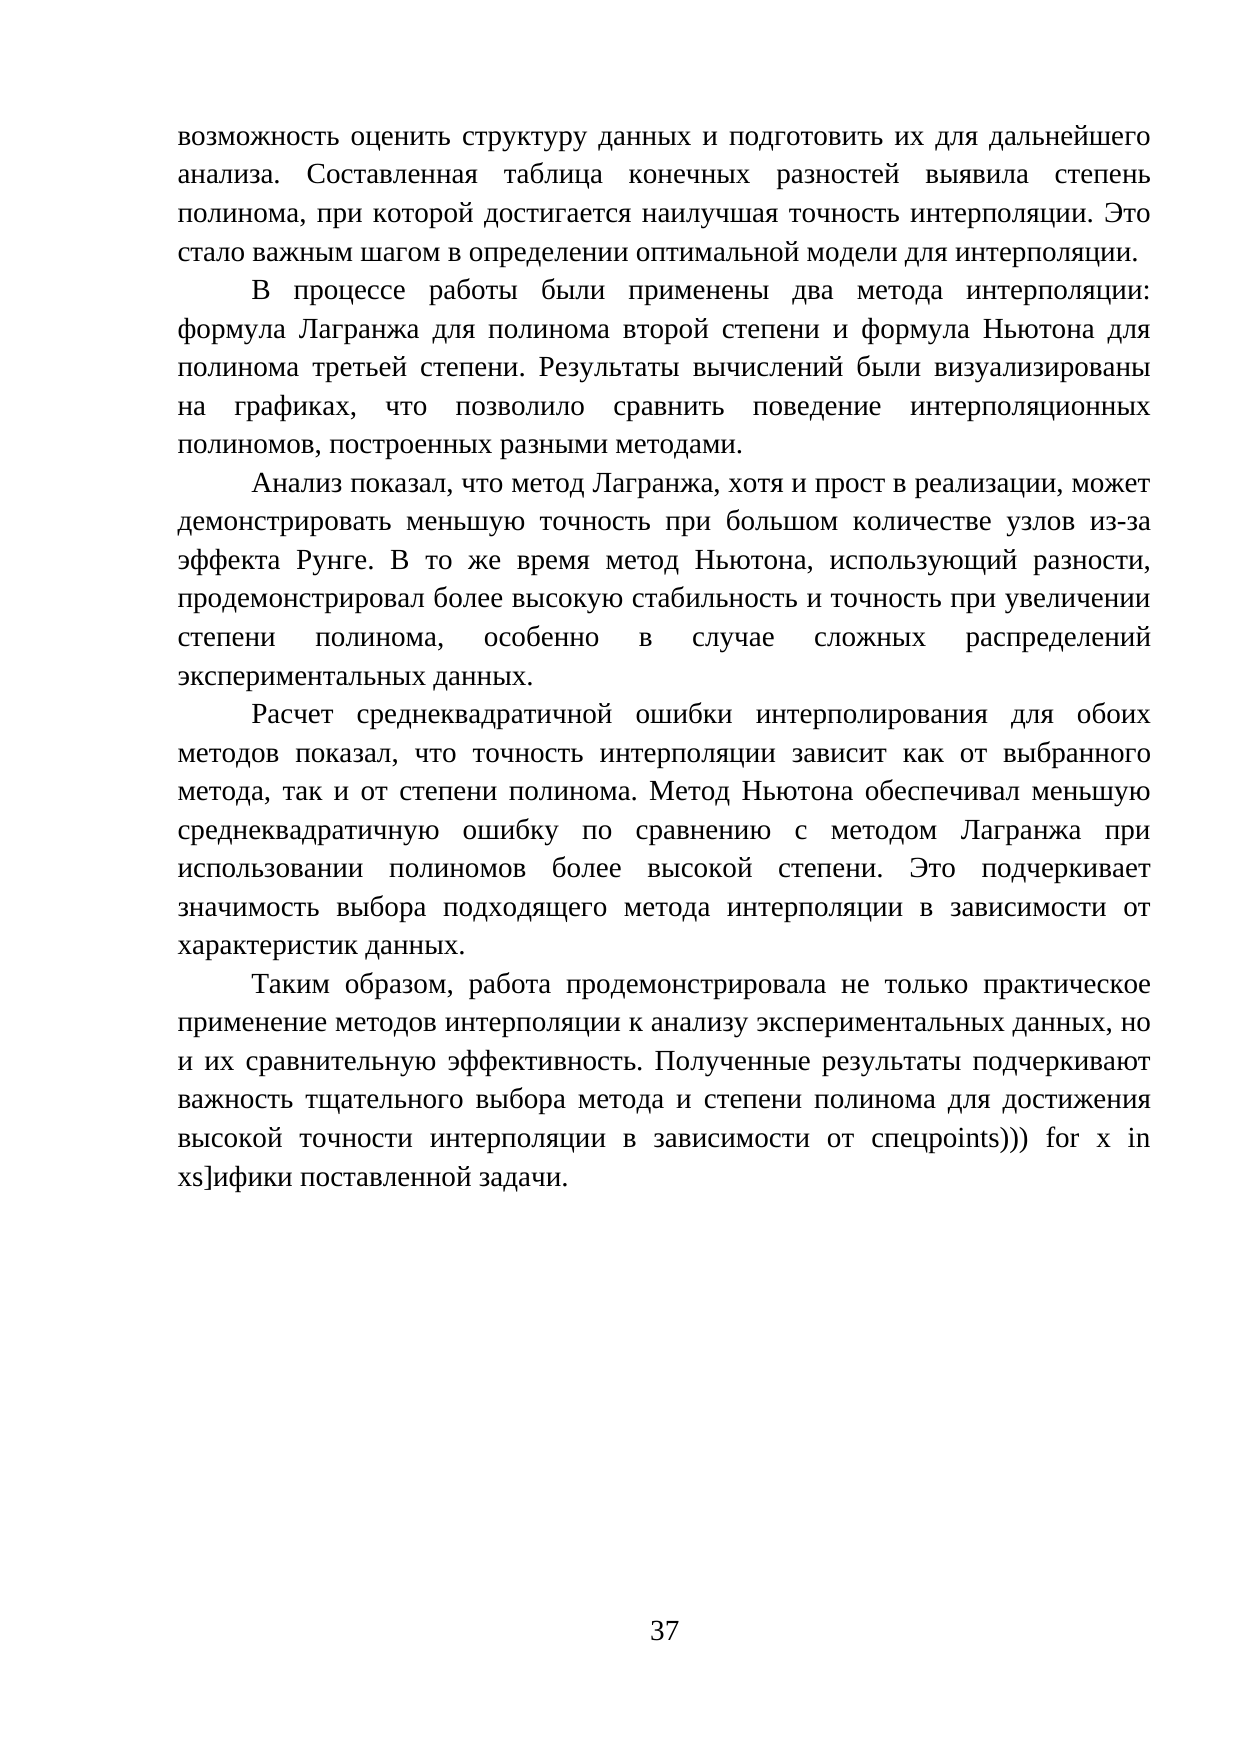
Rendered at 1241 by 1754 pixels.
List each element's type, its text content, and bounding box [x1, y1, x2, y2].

text Таким образом, работа продемонстрировала не только практическое применение методов интерполяции к анализу экспериментальных данных, но и их сравнительную эффективность. Полученные результаты подчеркивают важность тщательного выбора метода и степени полинома для достижения высокой точности интерполяции в зависимости от спецpoints))) for x in xs]ифики поставленной задачи. [177, 966, 1152, 1192]
text возможность оценить структуру данных и подготовить их для дальнейшего анализа. Составленная таблица конечных разностей выявила степень полинома, при которой достигается наилучшая точность интерполяции. Это стало важным шагом в определении оптимальной модели для интерполяции. [177, 118, 1152, 267]
text Анализ показал, что метод Лагранжа, хотя и прост в реализации, может демонстрировать меньшую точность при большом количестве узлов из-за эффекта Рунге. В то же время метод Ньютона, использующий разности, продемонстрировал более высокую стабильность и точность при увеличении степени полинома, особенно в случае сложных распределений экспериментальных данных. [177, 465, 1152, 691]
text Расчет среднеквадратичной ошибки интерполирования для обоих методов показал, что точность интерполяции зависит как от выбранного метода, так и от степени полинома. Метод Ньютона обеспечивал меньшую среднеквадратичную ошибку по сравнению с методом Лагранжа при использовании полиномов более высокой степени. Это подчеркивает значимость выбора подходящего метода интерполяции в зависимости от характеристик данных. [177, 696, 1152, 961]
text В процессе работы были применены два метода интерполяции: формула Лагранжа для полинома второй степени и формула Ньютона для полинома третьей степени. Результаты вычислений были визуализированы на графиках, что позволило сравнить поведение интерполяционных полиномов, построенных разными методами. [177, 272, 1152, 460]
